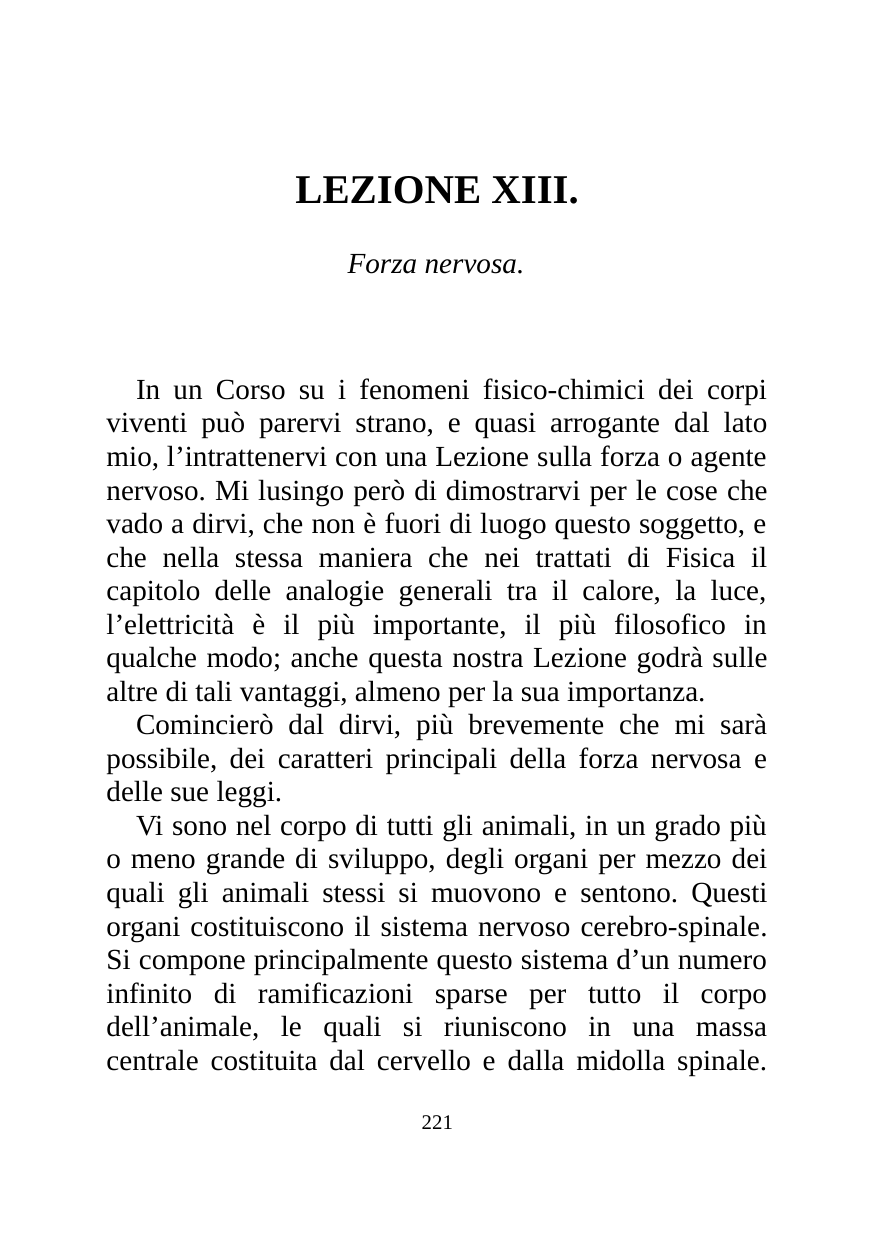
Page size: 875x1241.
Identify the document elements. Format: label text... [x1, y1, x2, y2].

subtitle LEZIONE XIII. Forza nervosa. [106, 165, 768, 279]
text Comincierò dal dirvi, più brevemente che mi sarà possibile, dei caratteri principali della forza nervosa e delle sue leggi. [106, 707, 768, 808]
text In un Corso su i fenomeni fisico-chimici dei corpi viventi può parervi strano, e quasi arrogante dal lato mio, l’intrattenervi con una Lezione sulla forza o agente nervoso. Mi lusingo però di dimostrarvi per le cose che vado a dirvi, che non è fuori di luogo questo soggetto, e che nella stessa maniera che nei trattati di Fisica il capitolo delle analogie generali tra il calore, la luce, l’elettricità è il più importante, il più filosofico in qualche modo; anche questa nostra Lezione godrà sulle altre di tali vantaggi, almeno per la sua importanza. [106, 372, 768, 707]
text Vi sono nel corpo di tutti gli animali, in un grado più o meno grande di sviluppo, degli organi per mezzo dei quali gli animali stessi si muovono e sentono. Questi organi costituiscono il sistema nervoso cerebro-spinale. Si compone principalmente questo sistema d’un numero infinito di ramificazioni sparse per tutto il corpo dell’animale, le quali si riuniscono in una massa centrale costituita dal cervello e dalla midolla spinale. [106, 808, 768, 1076]
